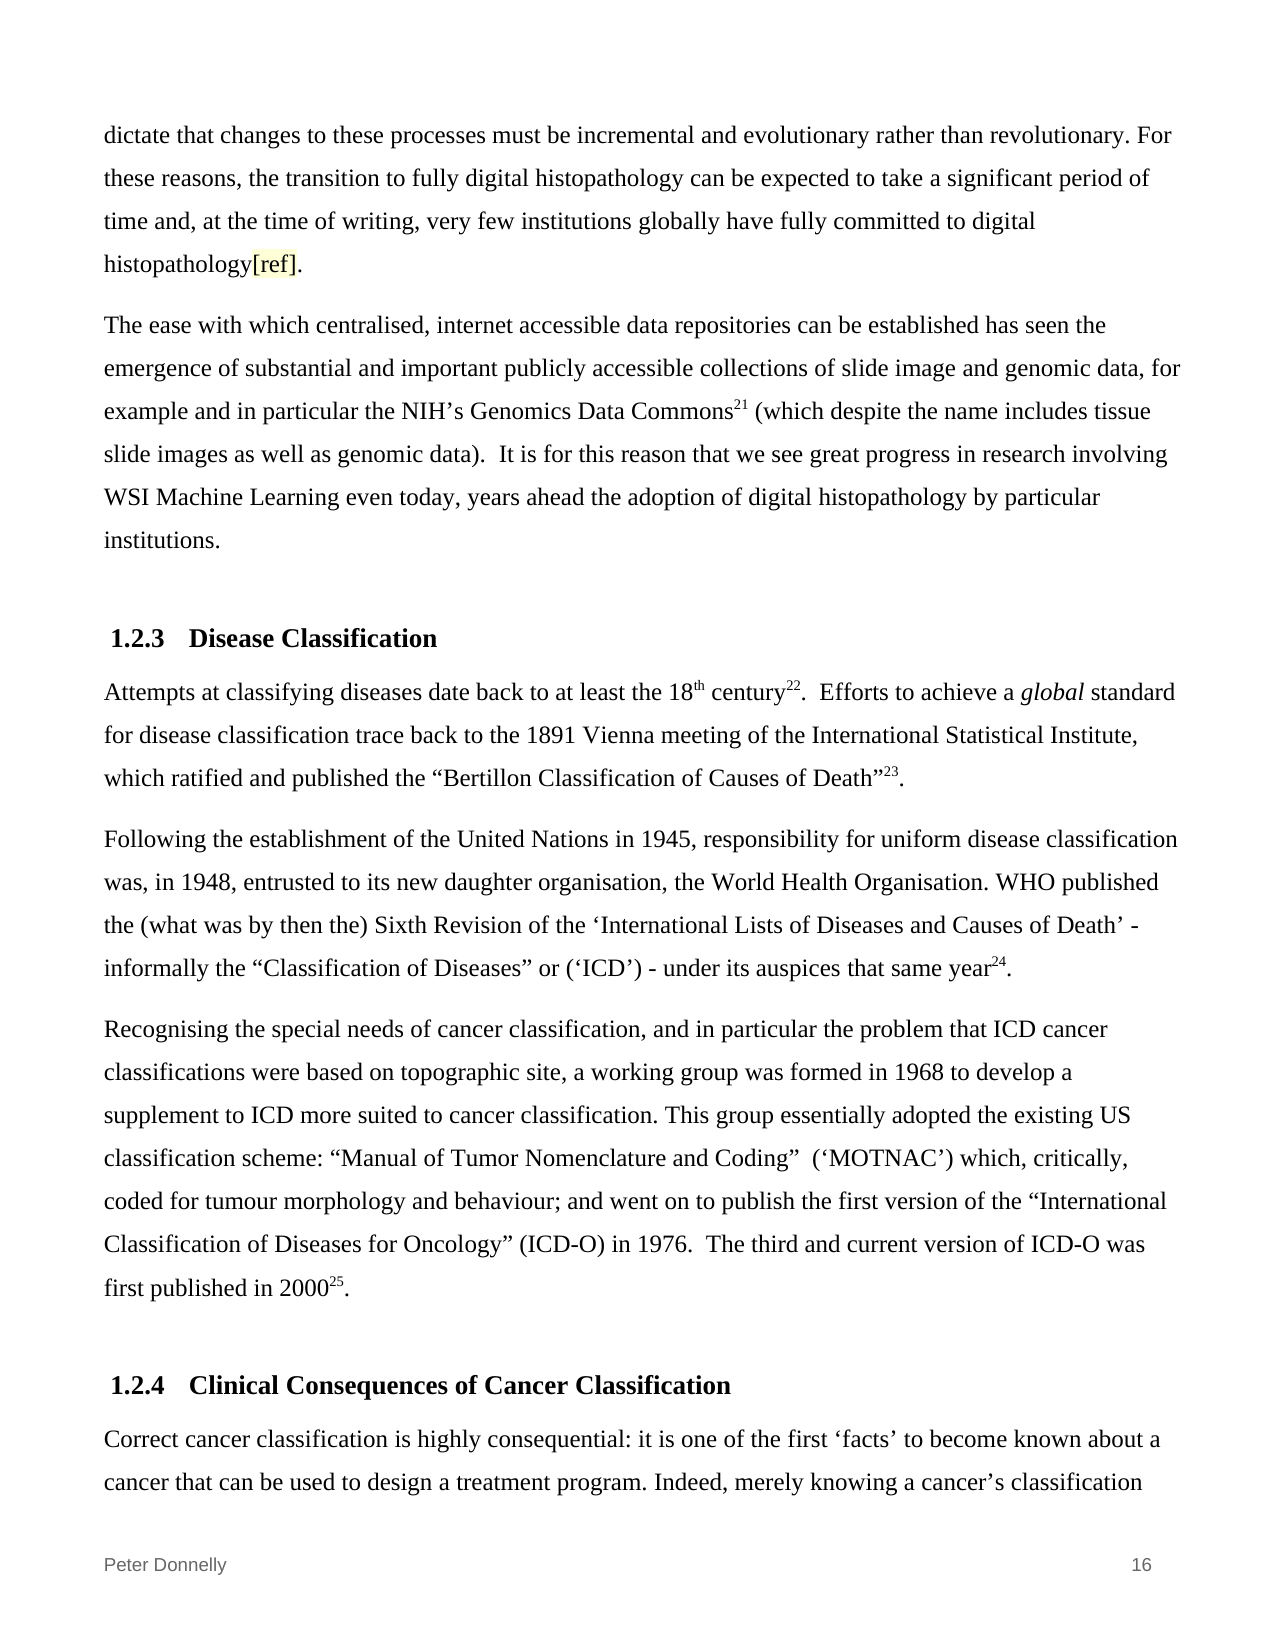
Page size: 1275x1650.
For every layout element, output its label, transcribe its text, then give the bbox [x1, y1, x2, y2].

subtitle Disease Classification [103, 622, 1181, 653]
text Following the establishment of the United Nations in 1945, responsibility for uniform disease classification was, in 1948, entrusted to its new daughter organisation, the World Health Organisation. WHO published the (what was by then the) Sixth Revision of the ‘International Lists of Diseases and Causes of Death’ - informally the “Classification of Diseases” or (‘ICD’) - under its auspices that same year. [103, 824, 1181, 982]
text dictate that changes to these processes must be incremental and evolutionary rather than revolutionary. For these reasons, the transition to fully digital histopathology can be expected to take a significant period of time and, at the time of writing, very few institutions globally have fully committed to digital histopathology[ref]. [103, 120, 1181, 278]
text Recognising the special needs of cancer classification, and in particular the problem that ICD cancer classifications were based on topographic site, a working group was formed in 1968 to develop a supplement to ICD more suited to cancer classification. This group essentially adopted the existing US classification scheme: “Manual of Tumor Nomenclature and Coding” (‘MOTNAC’) which, critically, coded for tumour morphology and behaviour; and went on to publish the first version of the “International Classification of Diseases for Oncology” (ICD-O) in 1976. The third and current version of ICD-O was first published in 2000. [103, 1014, 1181, 1301]
text Attempts at classifying diseases date back to at least the 18th century. Efforts to achieve a global standard for disease classification trace back to the 1891 Vienna meeting of the International Statistical Institute, which ratified and published the “Bertillon Classification of Causes of Death”. [103, 677, 1181, 792]
subtitle Clinical Consequences of Cancer Classification [103, 1369, 1181, 1400]
text The ease with which centralised, internet accessible data repositories can be established has seen the emergence of substantial and important publicly accessible collections of slide image and genomic data, for example and in particular the NIH’s Genomics Data Commons (which despite the name includes tissue slide images as well as genomic data). It is for this reason that we see great progress in research involving WSI Machine Learning even today, years ahead the adoption of digital histopathology by particular institutions. [103, 310, 1181, 554]
text Correct cancer classification is highly consequential: it is one of the first ‘facts’ to become known about a cancer that can be used to design a treatment program. Indeed, merely knowing a cancer’s classification [103, 1424, 1181, 1496]
